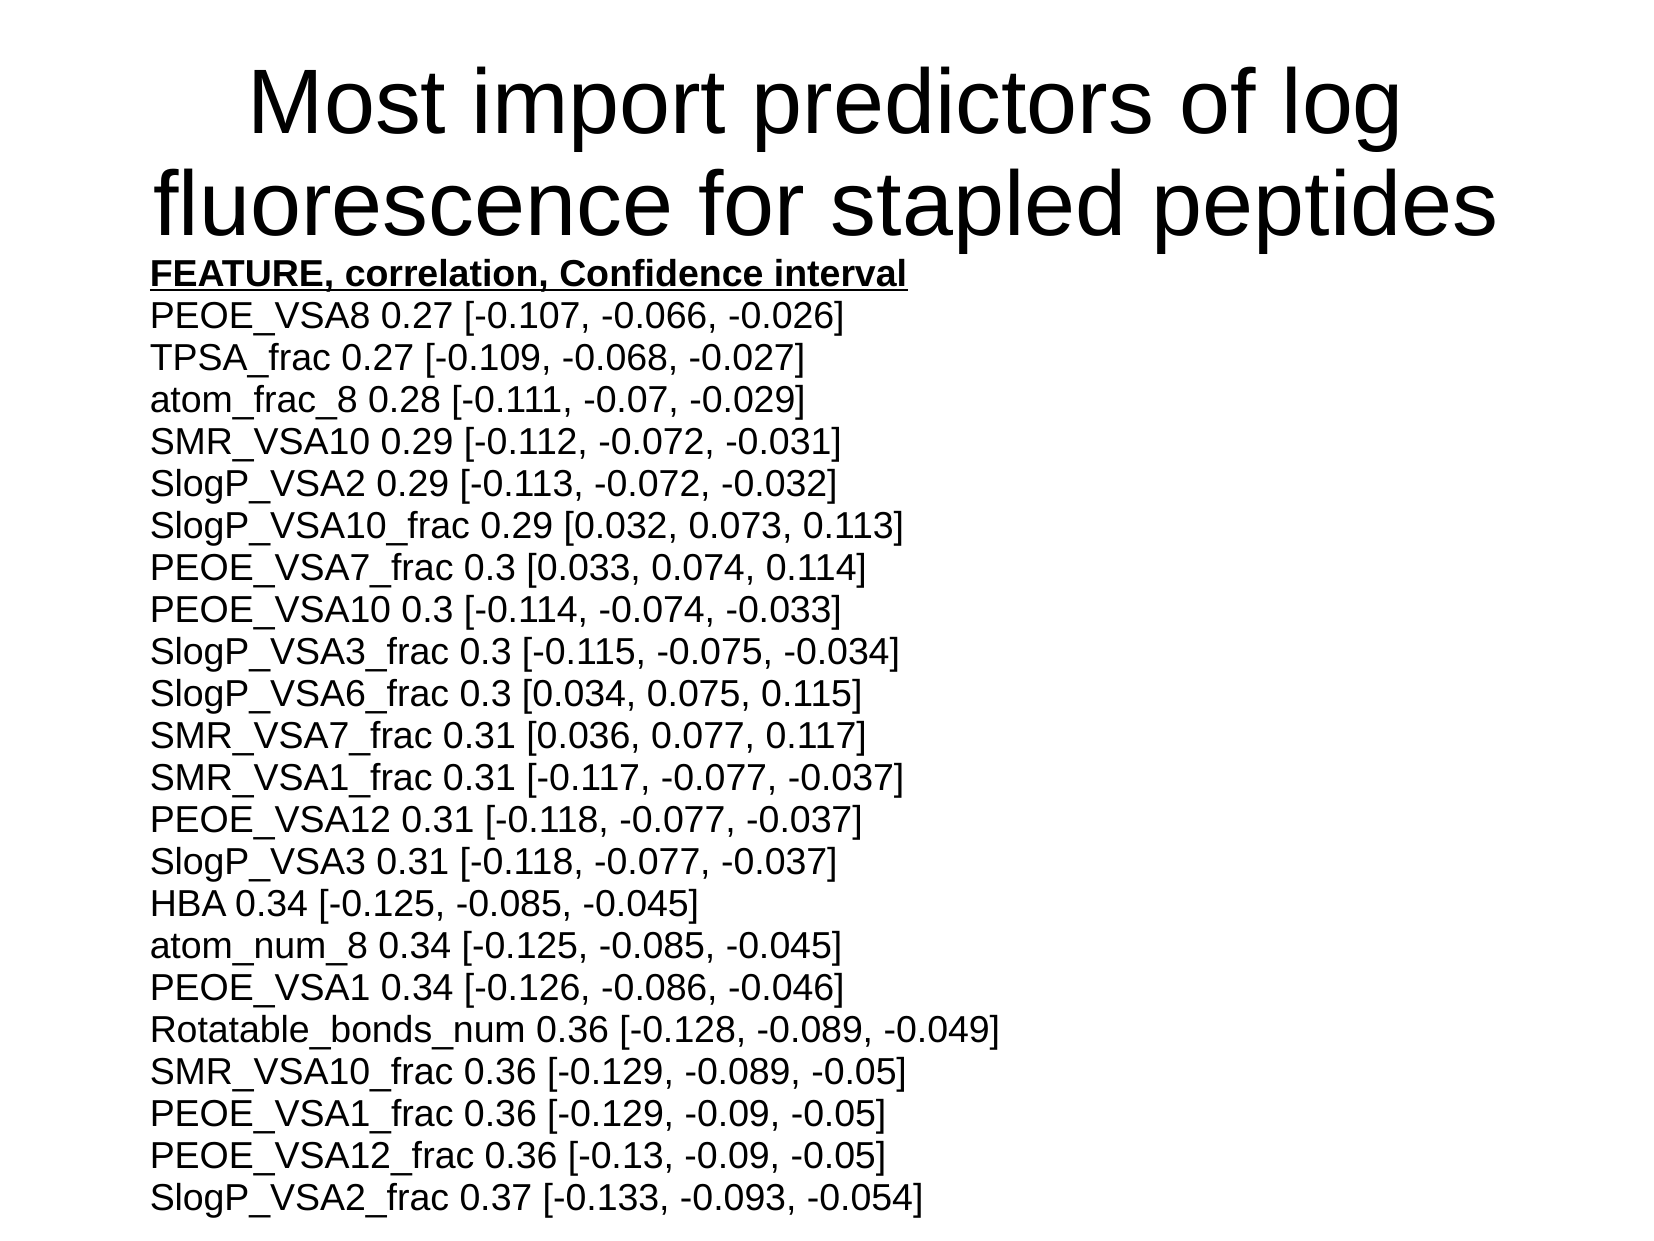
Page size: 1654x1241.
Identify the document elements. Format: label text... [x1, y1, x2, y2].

text_box FEATURE, correlation, Confidence interval PEOE_VSA8 0.27 [-0.107, -0.066, -0.026] TPSA_frac 0.27 [-0.109, -0.068, -0.027] atom_frac_8 0.28 [-0.111, -0.07, -0.029] SMR_VSA10 0.29 [-0.112, -0.072, -0.031] SlogP_VSA2 0.29 [-0.113, -0.072, -0.032] SlogP_VSA10_frac 0.29 [0.032, 0.073, 0.113] PEOE_VSA7_frac 0.3 [0.033, 0.074, 0.114] PEOE_VSA10 0.3 [-0.114, -0.074, -0.033] SlogP_VSA3_frac 0.3 [-0.115, -0.075, -0.034] SlogP_VSA6_frac 0.3 [0.034, 0.075, 0.115] SMR_VSA7_frac 0.31 [0.036, 0.077, 0.117] SMR_VSA1_frac 0.31 [-0.117, -0.077, -0.037] PEOE_VSA12 0.31 [-0.118, -0.077, -0.037] SlogP_VSA3 0.31 [-0.118, -0.077, -0.037] HBA 0.34 [-0.125, -0.085, -0.045] atom_num_8 0.34 [-0.125, -0.085, -0.045] PEOE_VSA1 0.34 [-0.126, -0.086, -0.046] Rotatable_bonds_num 0.36 [-0.128, -0.089, -0.049] SMR_VSA10_frac 0.36 [-0.129, -0.089, -0.05] PEOE_VSA1_frac 0.36 [-0.129, -0.09, -0.05] PEOE_VSA12_frac 0.36 [-0.13, -0.09, -0.05] SlogP_VSA2_frac 0.37 [-0.133, -0.093, -0.054] [135, 203, 1531, 1241]
title Most import predictors of log fluorescence for stapled peptides [82, 49, 1571, 257]
